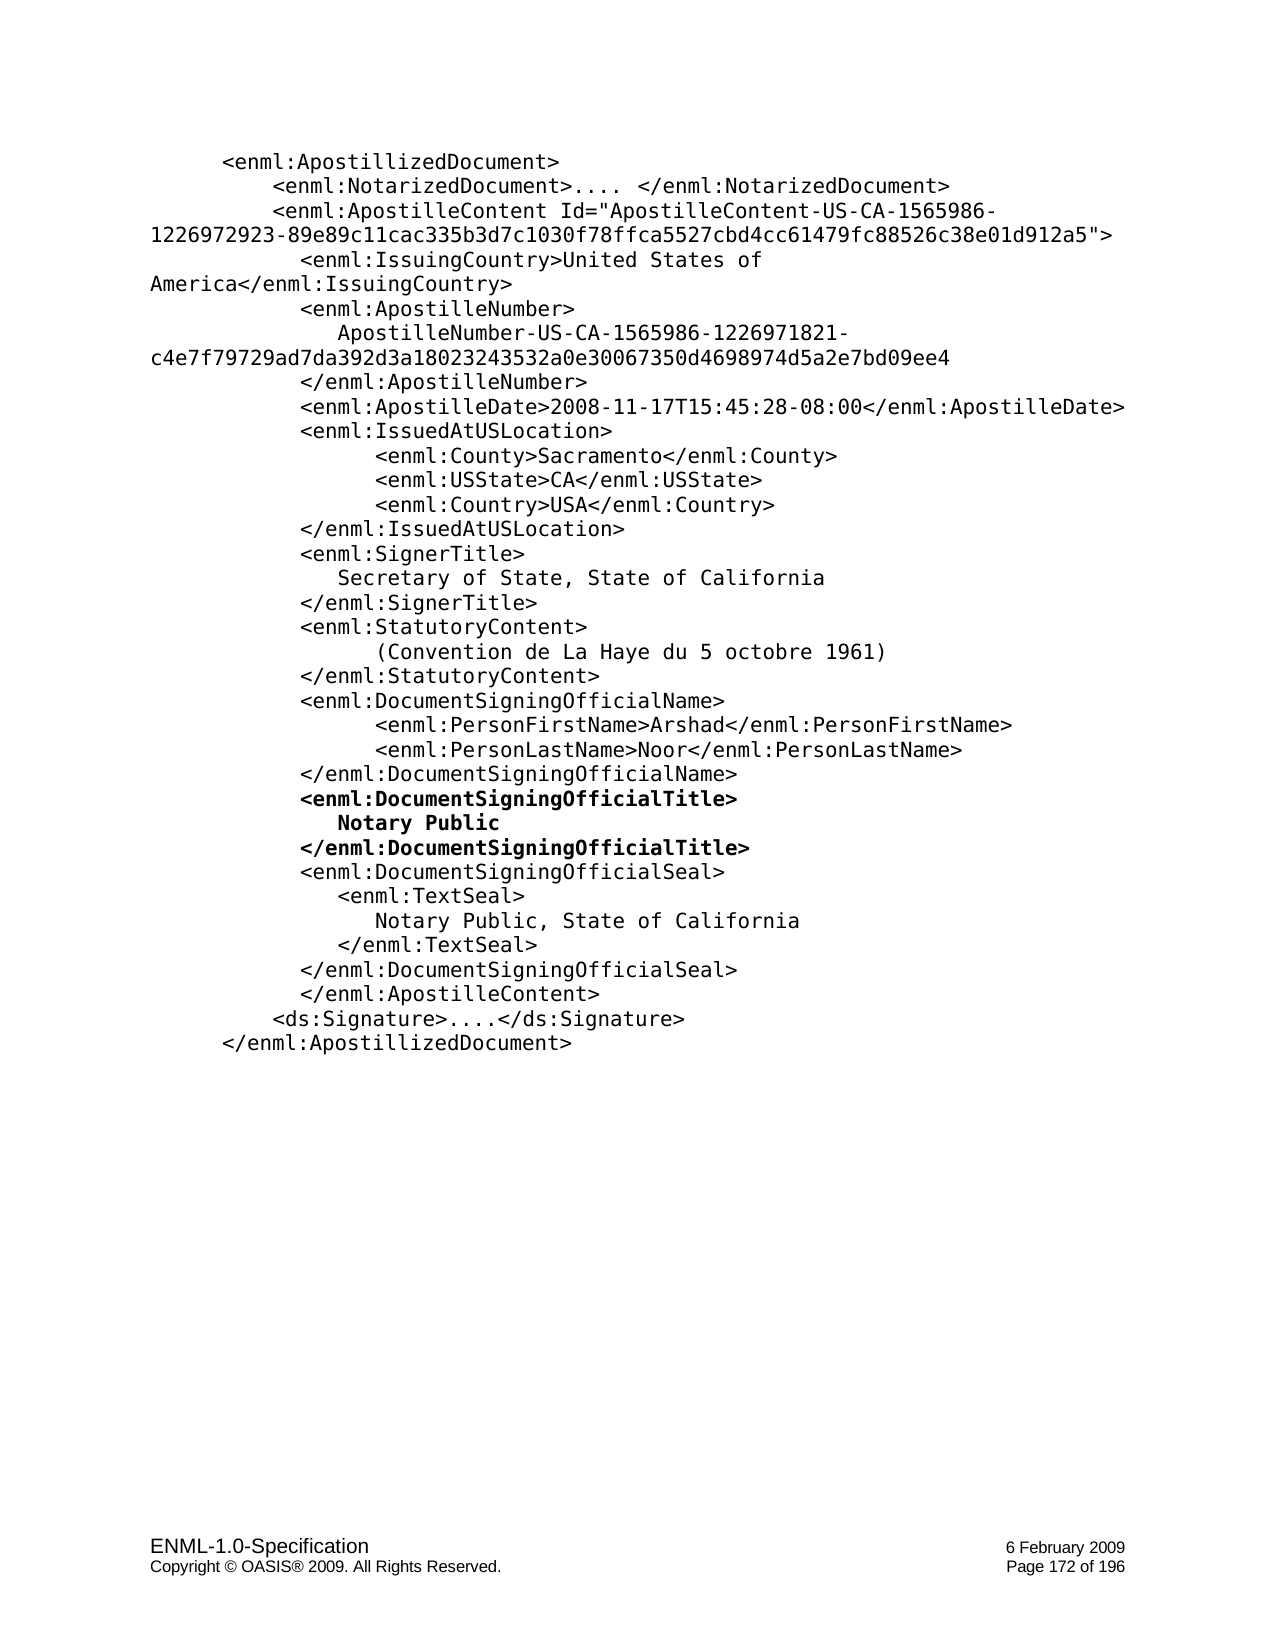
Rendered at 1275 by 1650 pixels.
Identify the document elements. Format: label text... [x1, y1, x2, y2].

text <enml:ApostillizedDocument> <enml:NotarizedDocument>.... </enml:NotarizedDocument> <enml:ApostilleContent Id="ApostilleContent-US-CA-1565986-1226972923-89e89c11cac335b3d7c1030f78ffca5527cbd4cc61479fc88526c38e01d912a5"> <enml:IssuingCountry>United States of America</enml:IssuingCountry> <enml:ApostilleNumber> ApostilleNumber-US-CA-1565986-1226971821-c4e7f79729ad7da392d3a18023243532a0e30067350d4698974d5a2e7bd09ee4 </enml:ApostilleNumber> <enml:ApostilleDate>2008-11-17T15:45:28-08:00</enml:ApostilleDate> <enml:IssuedAtUSLocation> <enml:County>Sacramento</enml:County> <enml:USState>CA</enml:USState> <enml:Country>USA</enml:Country> </enml:IssuedAtUSLocation> <enml:SignerTitle> Secretary of State, State of California </enml:SignerTitle> <enml:StatutoryContent> (Convention de La Haye du 5 octobre 1961) </enml:StatutoryContent> <enml:DocumentSigningOfficialName> <enml:PersonFirstName>Arshad</enml:PersonFirstName> <enml:PersonLastName>Noor</enml:PersonLastName> </enml:DocumentSigningOfficialName> <enml:DocumentSigningOfficialTitle> Notary Public </enml:DocumentSigningOfficialTitle> <enml:DocumentSigningOfficialSeal> <enml:TextSeal> Notary Public, State of California </enml:TextSeal> </enml:DocumentSigningOfficialSeal> </enml:ApostilleContent> <ds:Signature>....</ds:Signature> </enml:ApostillizedDocument> [150, 150, 1125, 1056]
